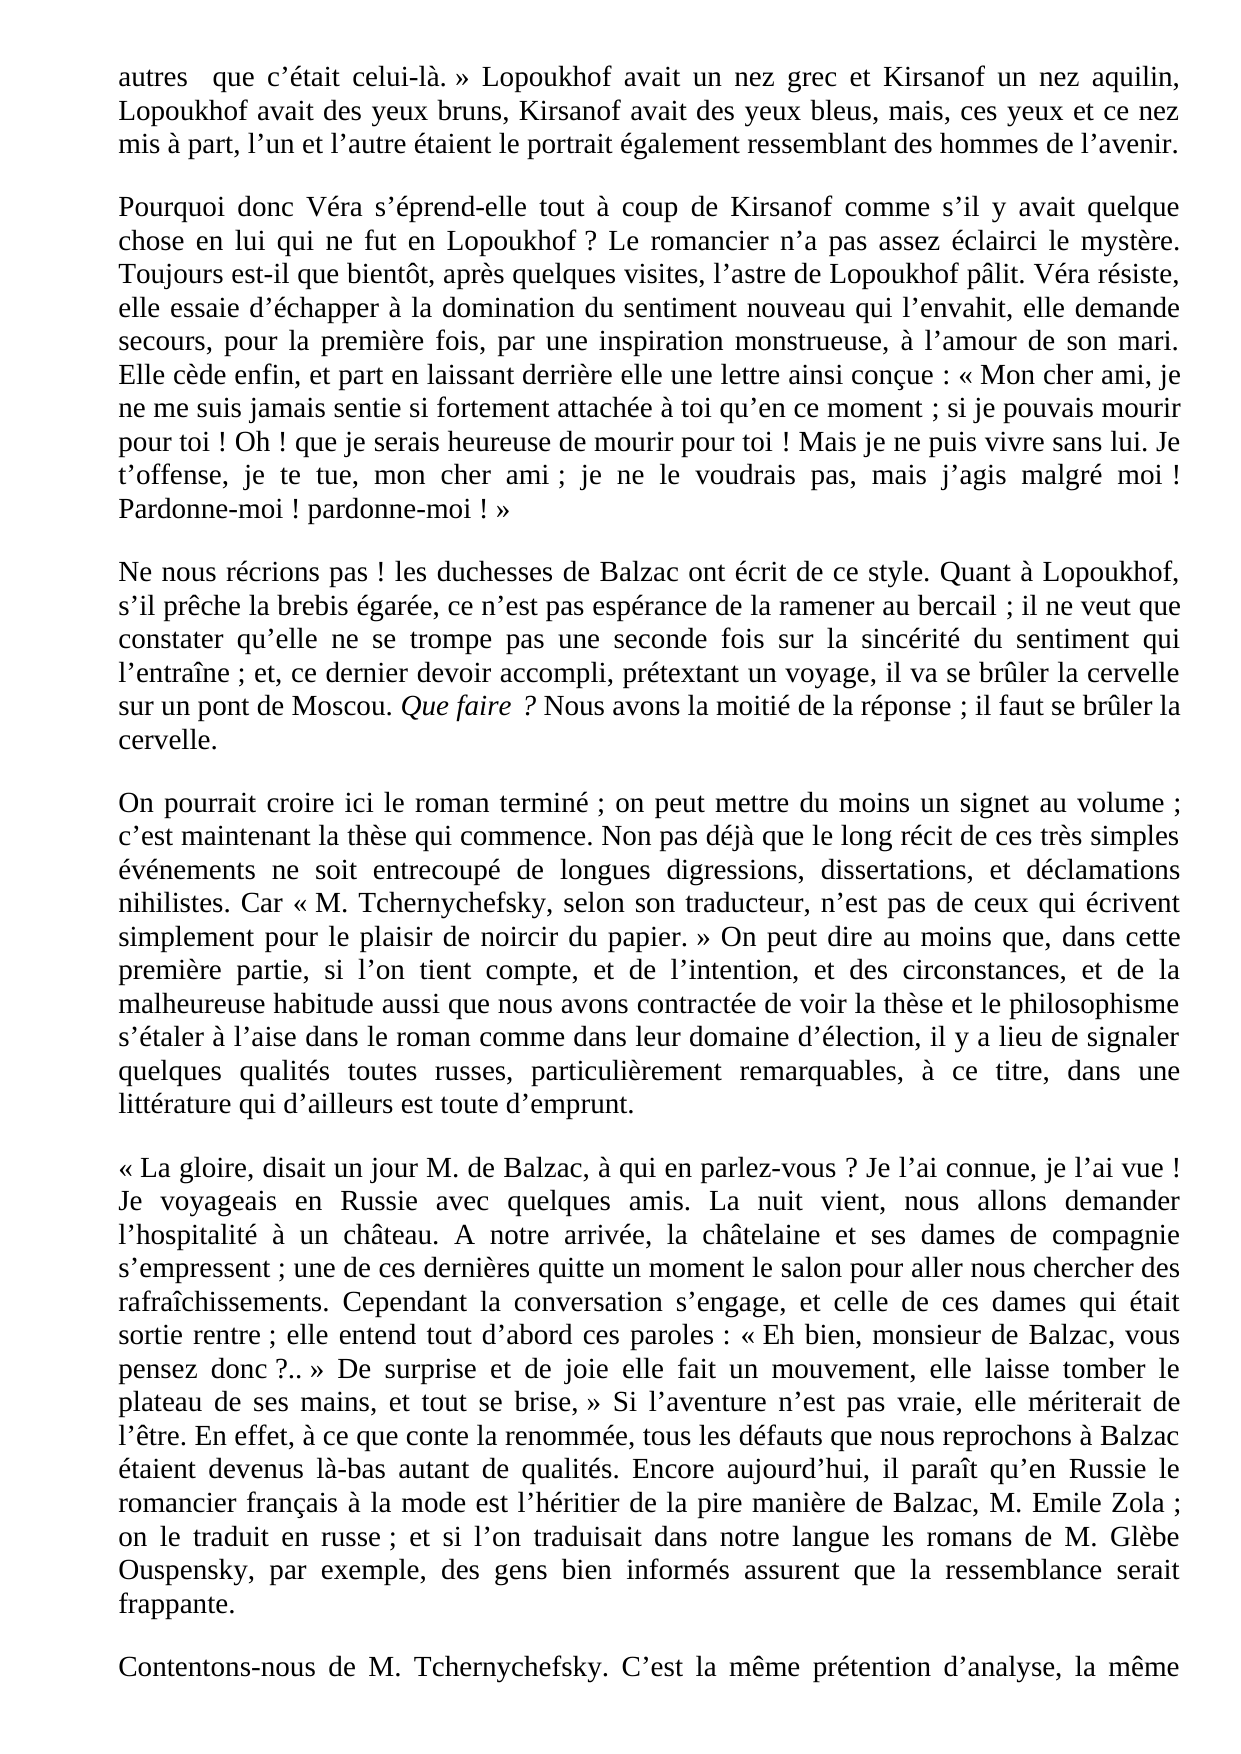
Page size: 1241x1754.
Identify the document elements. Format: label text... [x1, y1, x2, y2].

text « La gloire, disait un jour M. de Balzac, à qui en parlez-vous ? Je l’ai connue, je l’ai vue ! Je voyageais en Russie avec quelques amis. La nuit vient, nous allons demander l’hospitalité à un château. A notre arrivée, la châtelaine et ses dames de compagnie s’empressent ; une de ces dernières quitte un moment le salon pour aller nous chercher des rafraîchissements. Cependant la conversation s’engage, et celle de ces dames qui était sortie rentre ; elle entend tout d’abord ces paroles : « Eh bien, monsieur de Balzac, vous pensez donc ?.. » De surprise et de joie elle fait un mouvement, elle laisse tomber le plateau de ses mains, et tout se brise, » Si l’aventure n’est pas vraie, elle mériterait de l’être. En effet, à ce que conte la renommée, tous les défauts que nous reprochons à Balzac étaient devenus là-bas autant de qualités. Encore aujourd’hui, il paraît qu’en Russie le romancier français à la mode est l’héritier de la pire manière de Balzac, M. Emile Zola ; on le traduit en russe ; et si l’on traduisait dans notre langue les romans de M. Glèbe Ouspensky, par exemple, des gens bien informés assurent que la ressemblance serait frappante. [118, 1150, 1181, 1619]
text Ne nous récrions pas ! les duchesses de Balzac ont écrit de ce style. Quant à Lopoukhof, s’il prêche la brebis égarée, ce n’est pas espérance de la ramener au bercail ; il ne veut que constater qu’elle ne se trompe pas une seconde fois sur la sincérité du sentiment qui l’entraîne ; et, ce dernier devoir accompli, prétextant un voyage, il va se brûler la cervelle sur un pont de Moscou. Que faire ? Nous avons la moitié de la réponse ; il faut se brûler la cervelle. [118, 554, 1181, 755]
text On pourrait croire ici le roman terminé ; on peut mettre du moins un signet au volume ; c’est maintenant la thèse qui commence. Non pas déjà que le long récit de ces très simples événements ne soit entrecoupé de longues digressions, dissertations, et déclamations nihilistes. Car « M. Tchernychefsky, selon son traducteur, n’est pas de ceux qui écrivent simplement pour le plaisir de noircir du papier. » On peut dire au moins que, dans cette première partie, si l’on tient compte, et de l’intention, et des circonstances, et de la malheureuse habitude aussi que nous avons contractée de voir la thèse et le philosophisme s’étaler à l’aise dans le roman comme dans leur domaine d’élection, il y a lieu de signaler quelques qualités toutes russes, particulièrement remarquables, à ce titre, dans une littérature qui d’ailleurs est toute d’emprunt. [118, 785, 1181, 1120]
text autres que c’était celui-là. » Lopoukhof avait un nez grec et Kirsanof un nez aquilin, Lopoukhof avait des yeux bruns, Kirsanof avait des yeux bleus, mais, ces yeux et ce nez mis à part, l’un et l’autre étaient le portrait également ressemblant des hommes de l’avenir. [118, 59, 1181, 160]
text Pourquoi donc Véra s’éprend-elle tout à coup de Kirsanof comme s’il y avait quelque chose en lui qui ne fut en Lopoukhof ? Le romancier n’a pas assez éclairci le mystère. Toujours est-il que bientôt, après quelques visites, l’astre de Lopoukhof pâlit. Véra résiste, elle essaie d’échapper à la domination du sentiment nouveau qui l’envahit, elle demande secours, pour la première fois, par une inspiration monstrueuse, à l’amour de son mari. Elle cède enfin, et part en laissant derrière elle une lettre ainsi conçue : « Mon cher ami, je ne me suis jamais sentie si fortement attachée à toi qu’en ce moment ; si je pouvais mourir pour toi ! Oh ! que je serais heureuse de mourir pour toi ! Mais je ne puis vivre sans lui. Je t’offense, je te tue, mon cher ami ; je ne le voudrais pas, mais j’agis malgré moi ! Pardonne-moi ! pardonne-moi ! » [118, 189, 1181, 524]
text Contentons-nous de M. Tchernychefsky. C’est la même prétention d’analyse, la même [118, 1649, 1181, 1682]
